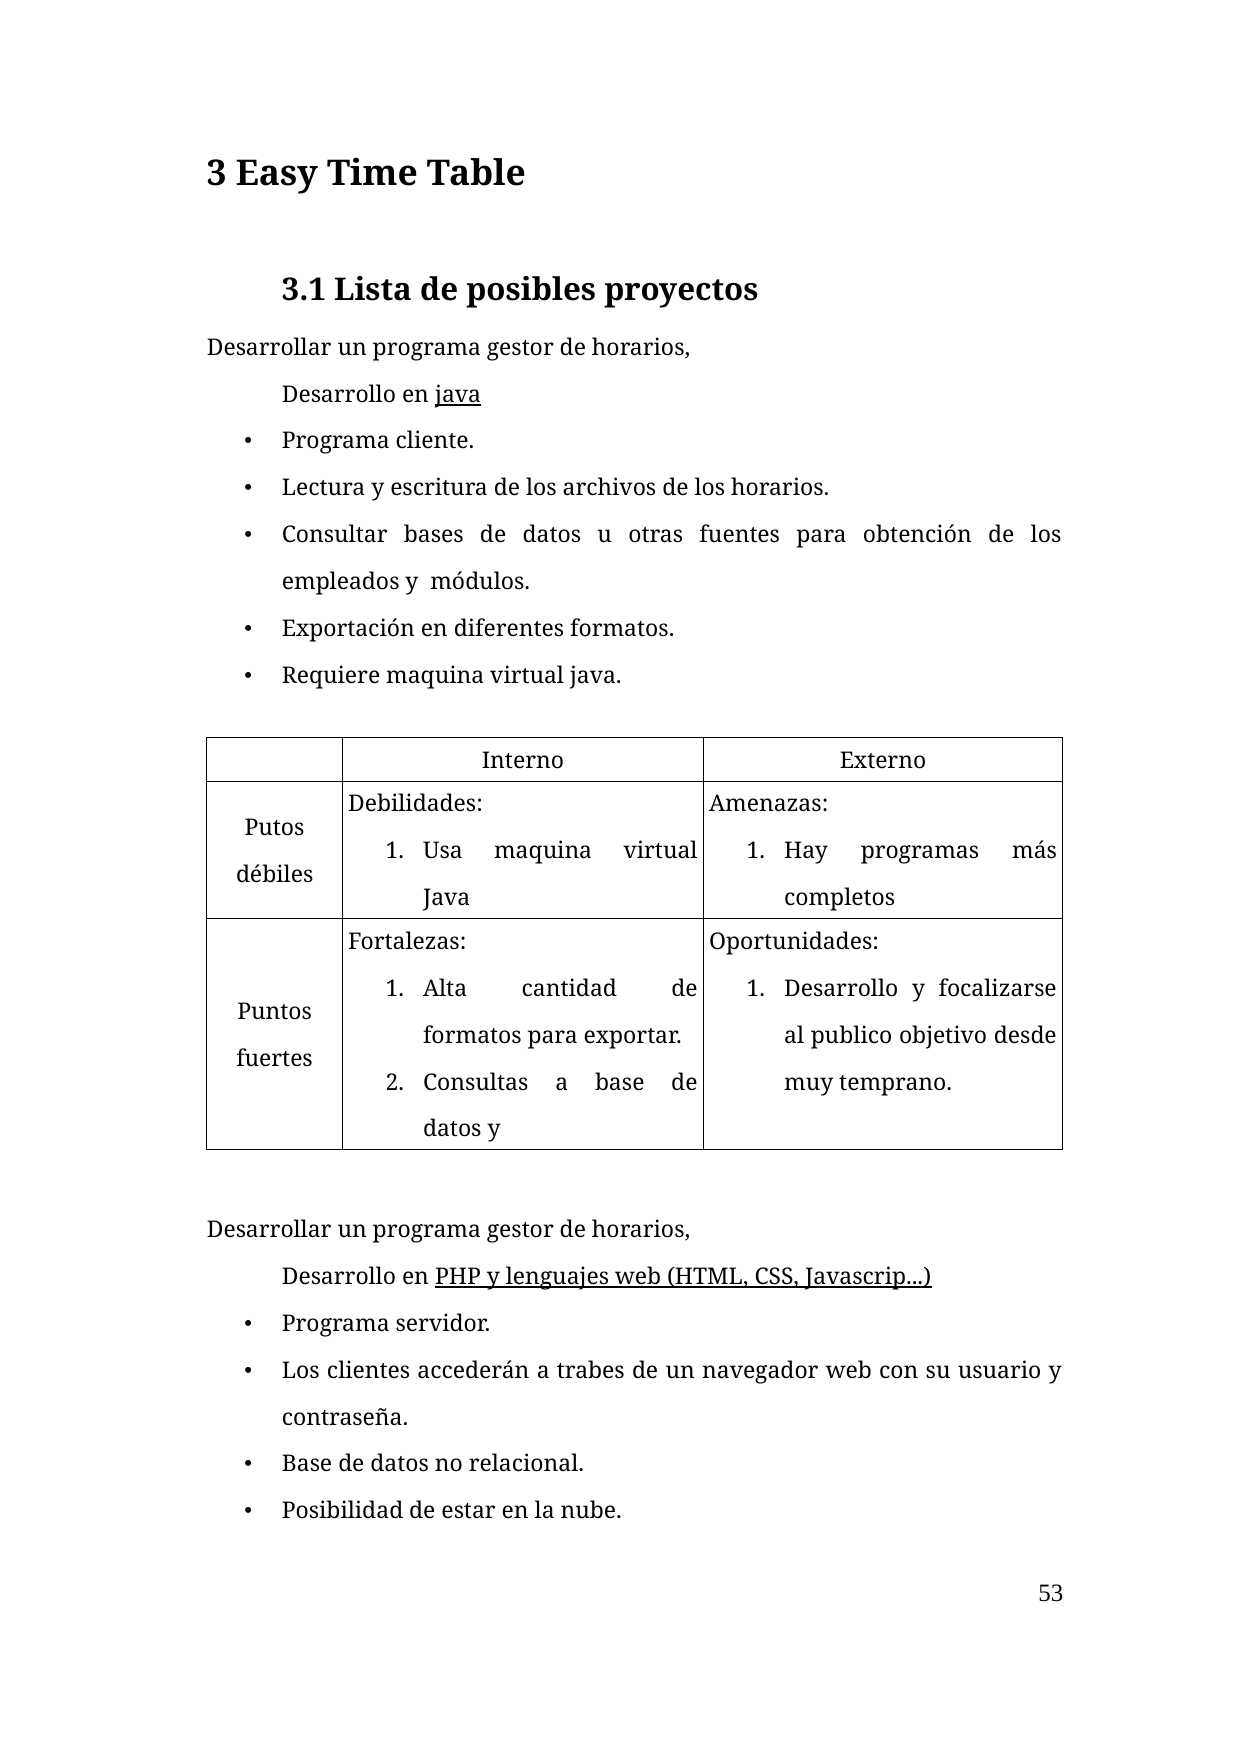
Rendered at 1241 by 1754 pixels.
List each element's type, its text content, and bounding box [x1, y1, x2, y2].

table_header Externo [704, 738, 1062, 781]
list Programa cliente. [244, 424, 1063, 456]
text Desarrollar un programa gestor de horarios, [207, 331, 1063, 362]
table_header Interno [343, 738, 703, 781]
table_cell Puntos fuertes [207, 919, 342, 1149]
list Requiere maquina virtual java. [244, 659, 1063, 690]
table_cell Putos débiles [207, 782, 342, 918]
text Desarrollar un programa gestor de horarios, [207, 1213, 1063, 1244]
list Los clientes accederán a trabes de un navegador web con su usuario y contraseña. [244, 1353, 1063, 1432]
text 3.1 Lista de posibles proyectos [207, 267, 1063, 309]
table_header [207, 738, 342, 781]
table_cell Oportunidades: Desarrollo y focalizarse al publico objetivo desde muy temprano. [704, 919, 1062, 1149]
table_cell Amenazas: Hay programas más completos [704, 782, 1062, 918]
list Posibilidad de estar en la nube. [244, 1494, 1063, 1525]
list Programa servidor. [244, 1307, 1063, 1338]
list Consultar bases de datos u otras fuentes para obtención de los empleados y módulos. [244, 518, 1063, 596]
list Exportación en diferentes formatos. [244, 612, 1063, 643]
table_cell Fortalezas: Alta cantidad de formatos para exportar. Consultas a base de datos y [343, 919, 703, 1149]
table_cell Debilidades: Usa maquina virtual Java [343, 782, 703, 918]
text Desarrollo en PHP y lenguajes web (HTML, CSS, Javascrip...) [207, 1260, 1063, 1291]
text Desarrollo en java [207, 377, 1063, 409]
list Lectura y escritura de los archivos de los horarios. [244, 471, 1063, 502]
text 3 Easy Time Table [207, 148, 1063, 196]
list Base de datos no relacional. [244, 1447, 1063, 1478]
